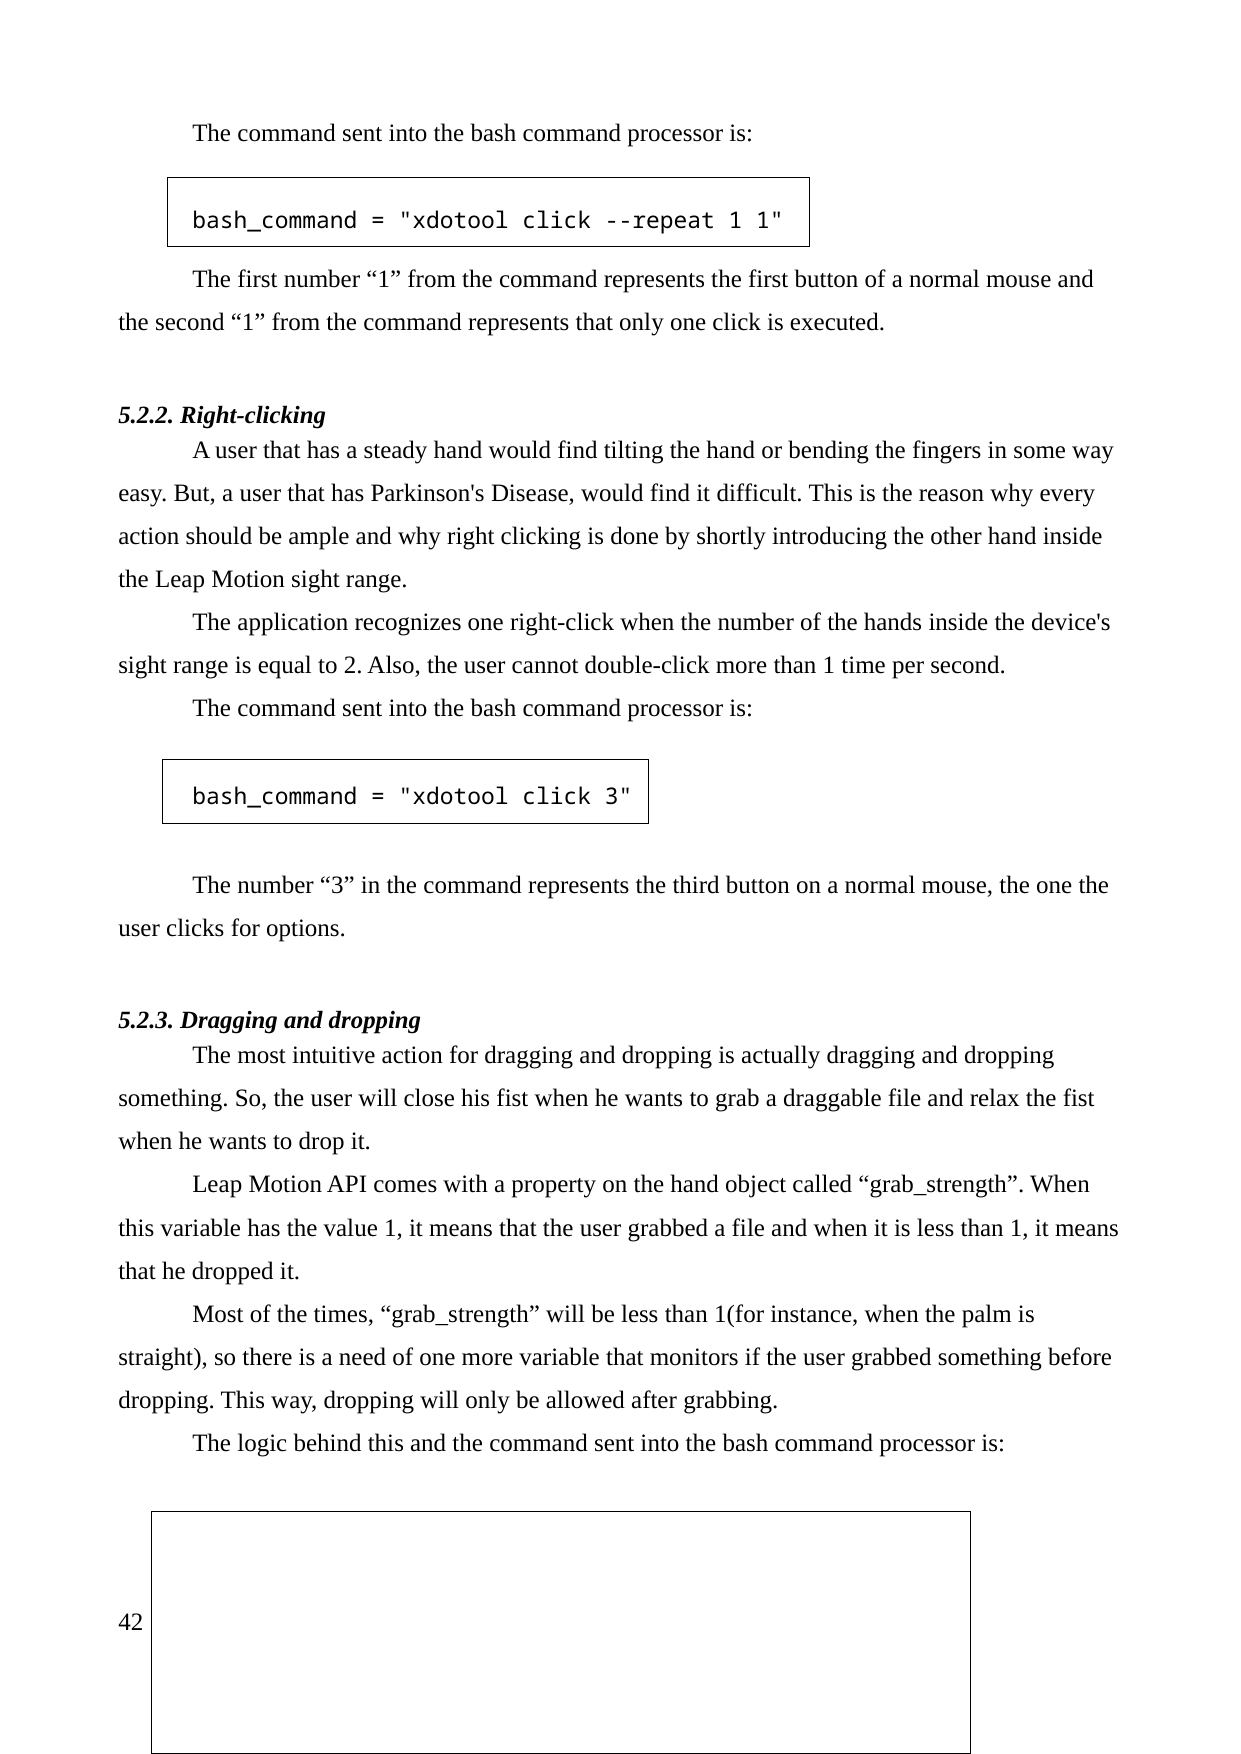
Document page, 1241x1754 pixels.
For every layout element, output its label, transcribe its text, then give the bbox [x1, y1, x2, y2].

text bash_command = "xdotool click --repeat 1 1" [168, 204, 809, 236]
text The command sent into the bash command processor is: [118, 118, 1122, 147]
text The command sent into the bash command processor is: [118, 693, 1122, 722]
text [649, 780, 1122, 811]
text bash_command = "xdotool click 3" [163, 780, 648, 811]
text The number “3” in the command represents the third button on a normal mouse, the one the user clicks for options. [118, 870, 1122, 942]
subtitle 5.2.3. Dragging and dropping [118, 1005, 1122, 1034]
text The most intuitive action for dragging and dropping is actually dragging and dropping something. So, the user will close his fist when he wants to grab a draggable file and relax the fist when he wants to drop it. [118, 1040, 1122, 1155]
text [118, 204, 167, 236]
text Most of the times, “grab_strength” will be less than 1(for instance, when the palm is straight), so there is a need of one more variable that monitors if the user grabbed something before dropping. This way, dropping will only be allowed after grabbing. [118, 1299, 1122, 1414]
text A user that has a steady hand would find tilting the hand or bending the fingers in some way easy. But, a user that has Parkinson's Disease, would find it difficult. This is the reason why every action should be ample and why right clicking is done by shortly introducing the other hand inside the Leap Motion sight range. [118, 435, 1122, 593]
text The application recognizes one right-click when the number of the hands inside the device's sight range is equal to 2. Also, the user cannot double-click more than 1 time per second. [118, 607, 1122, 679]
text [118, 780, 162, 811]
text The logic behind this and the command sent into the bash command processor is: [118, 1428, 1122, 1457]
text The first number “1” from the command represents the first button of a normal mouse and the second “1” from the command represents that only one click is executed. [118, 264, 1122, 336]
text Leap Motion API comes with a property on the hand object called “grab_strength”. When this variable has the value 1, it means that the user grabbed a file and when it is less than 1, it means that he dropped it. [118, 1169, 1122, 1284]
text [810, 204, 1122, 236]
subtitle 5.2.2. Right-clicking [118, 400, 1122, 428]
